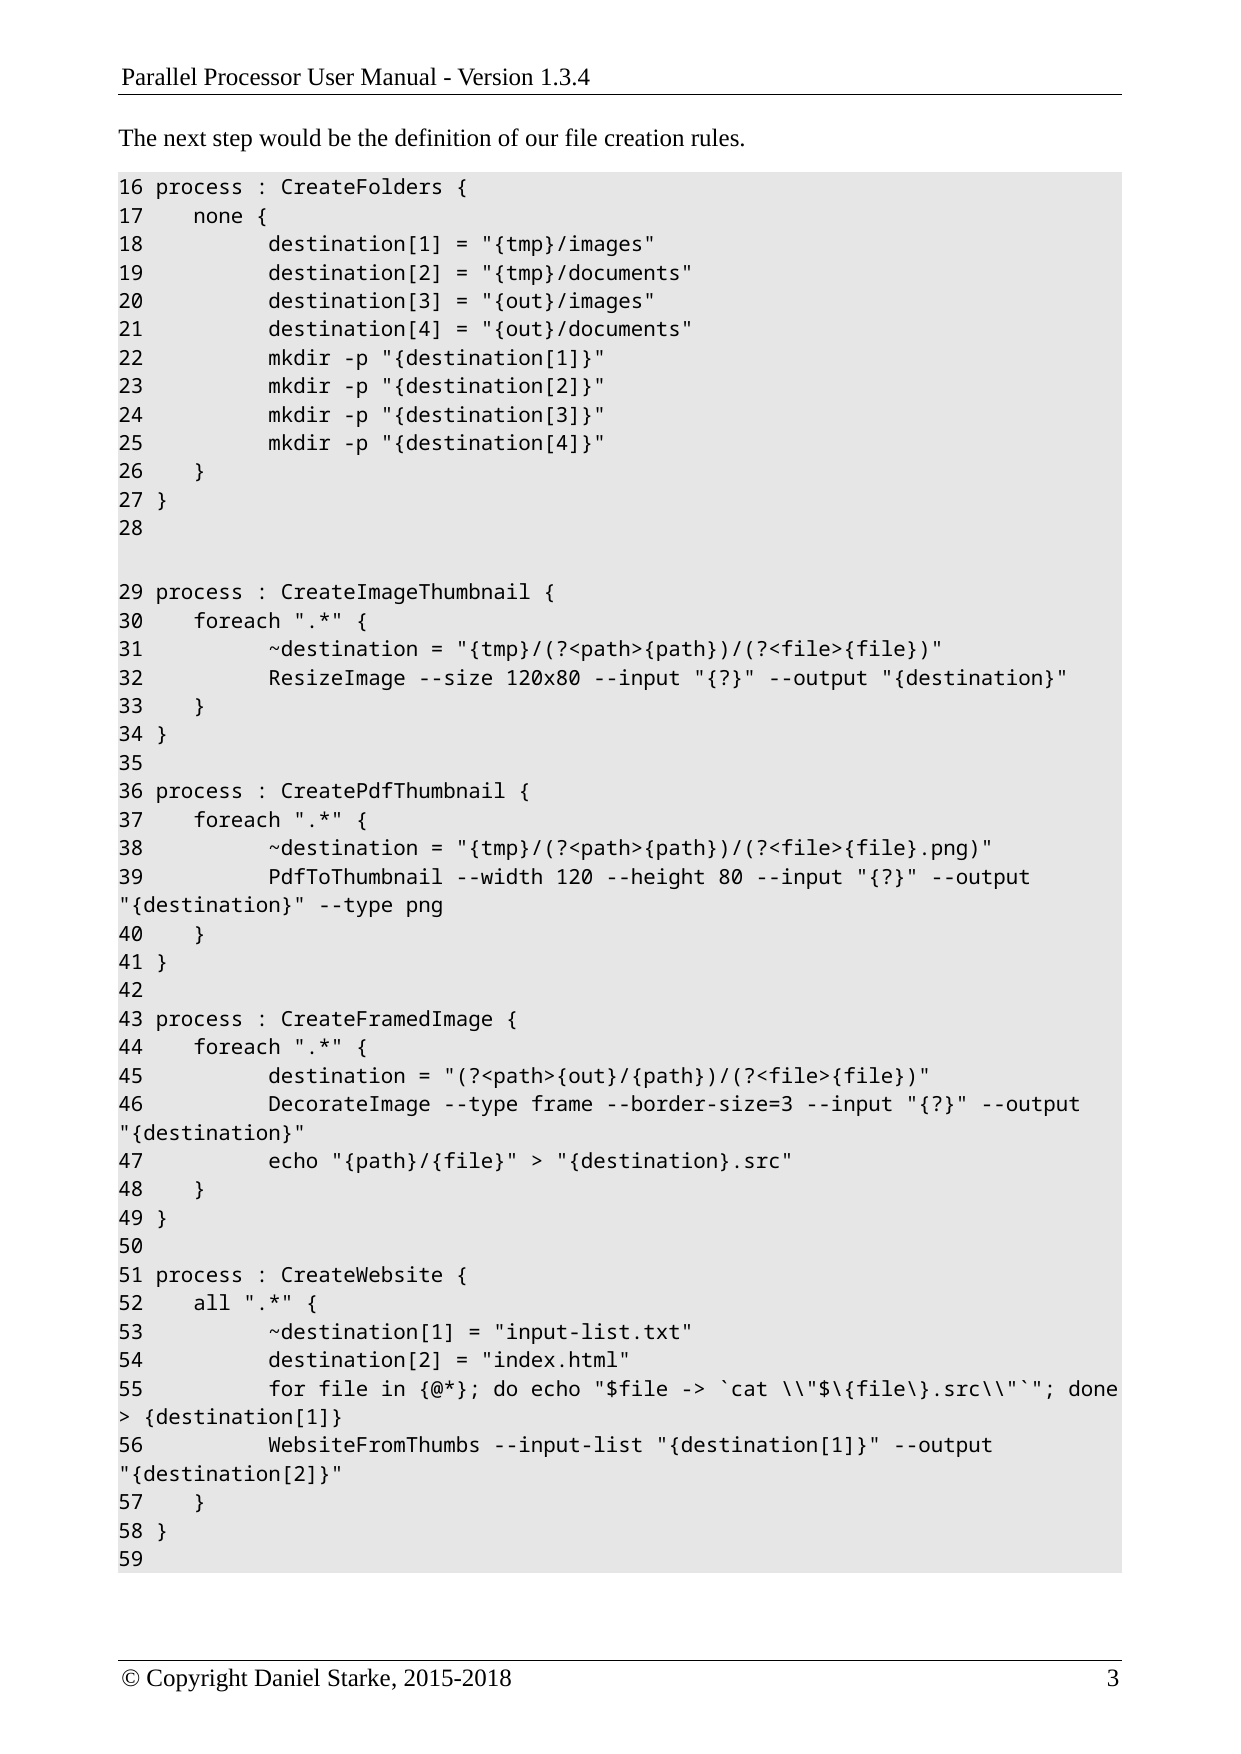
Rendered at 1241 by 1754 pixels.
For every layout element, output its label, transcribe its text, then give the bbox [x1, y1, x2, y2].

text The next step would be the definition of our file creation rules. [118, 123, 1122, 152]
text 29 process : CreateImageThumbnail { 30 foreach ".*" { 31 ~destination = "{tmp}/(?<path>{path})/(?<file>{file})" 32 ResizeImage --size 120x80 --input "{?}" --output "{destination}" 33 } 34 } 35 36 process : CreatePdfThumbnail { 37 foreach ".*" { 38 ~destination = "{tmp}/(?<path>{path})/(?<file>{file}.png)" 39 PdfToThumbnail --width 120 --height 80 --input "{?}" --output "{destination}" --type png 40 } 41 } 42 43 process : CreateFramedImage { 44 foreach ".*" { 45 destination = "(?<path>{out}/{path})/(?<file>{file})" 46 DecorateImage --type frame --border-size=3 --input "{?}" --output "{destination}" 47 echo "{path}/{file}" > "{destination}.src" 48 } 49 } 50 51 process : CreateWebsite { 52 all ".*" { 53 ~destination[1] = "input-list.txt" 54 destination[2] = "index.html" 55 for file in {@*}; do echo "$file -> `cat \\"$\{file\}.src\\"`"; done > {destination[1]} 56 WebsiteFromThumbs --input-list "{destination[1]}" --output "{destination[2]}" 57 } 58 } 59 [118, 577, 1122, 1573]
text 16 process : CreateFolders { 17 none { 18 destination[1] = "{tmp}/images" 19 destination[2] = "{tmp}/documents" 20 destination[3] = "{out}/images" 21 destination[4] = "{out}/documents" 22 mkdir -p "{destination[1]}" 23 mkdir -p "{destination[2]}" 24 mkdir -p "{destination[3]}" 25 mkdir -p "{destination[4]}" 26 } 27 } 28 [118, 172, 1122, 542]
